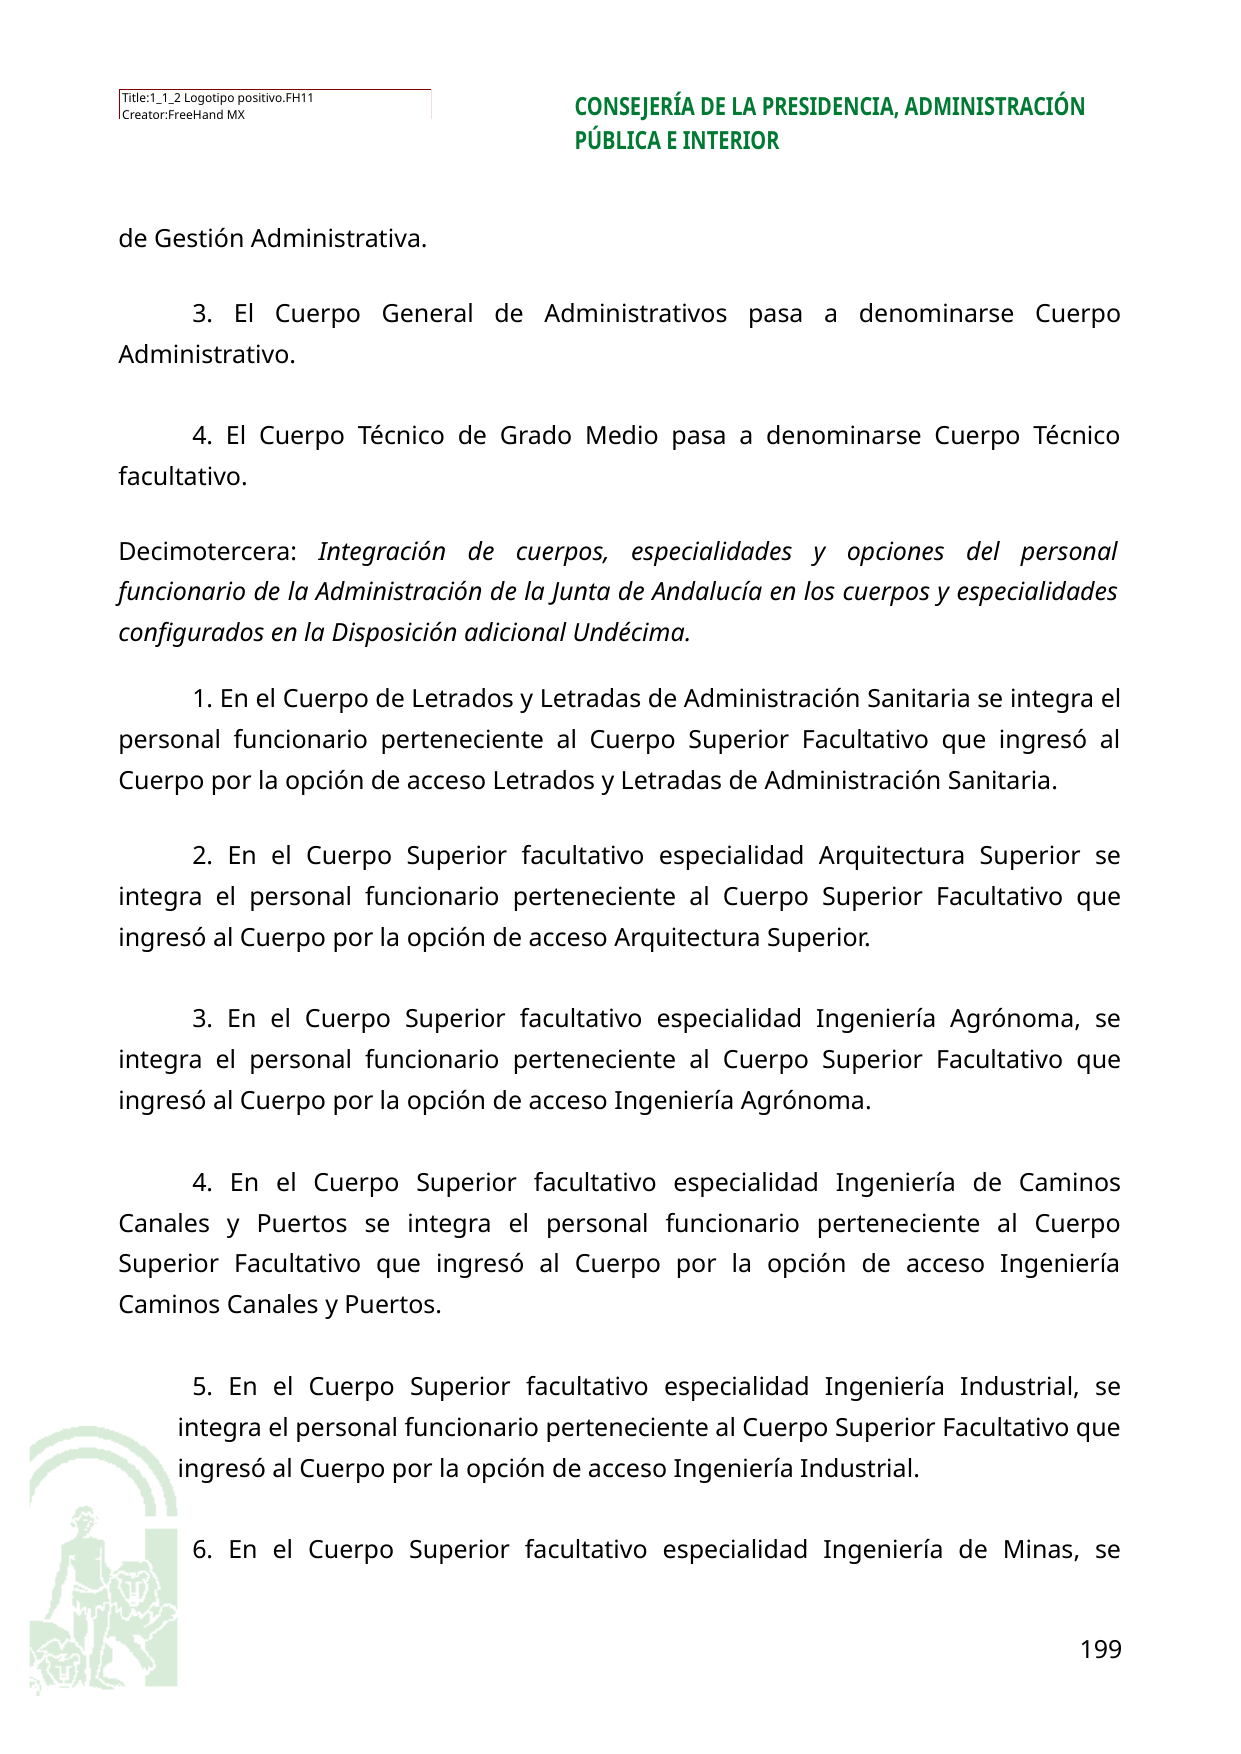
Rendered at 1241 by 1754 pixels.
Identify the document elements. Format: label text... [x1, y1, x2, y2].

text 4. El Cuerpo Técnico de Grado Medio pasa a denominarse Cuerpo Técnico facultativo. [118, 418, 1122, 493]
text 6. En el Cuerpo Superior facultativo especialidad Ingeniería de Minas, se [178, 1532, 1122, 1566]
text 3. El Cuerpo General de Administrativos pasa a denominarse Cuerpo Administrativo. [118, 296, 1122, 370]
text Decimotercera: Integración de cuerpos, especialidades y opciones del personal funcionario de la Administración de la Junta de Andalucía en los cuerpos y especialidades configurados en la Disposición adicional Undécima. [81, 533, 1122, 649]
text 5. En el Cuerpo Superior facultativo especialidad Ingeniería Industrial, se integra el personal funcionario perteneciente al Cuerpo Superior Facultativo que ingresó al Cuerpo por la opción de acceso Ingeniería Industrial. [118, 1368, 1122, 1484]
text 1. En el Cuerpo de Letrados y Letradas de Administración Sanitaria se integra el personal funcionario perteneciente al Cuerpo Superior Facultativo que ingresó al Cuerpo por la opción de acceso Letrados y Letradas de Administración Sanitaria. [118, 681, 1122, 796]
picture [29, 1426, 178, 1696]
text de Gestión Administrativa. [118, 220, 1122, 254]
text 4. En el Cuerpo Superior facultativo especialidad Ingeniería de Caminos Canales y Puertos se integra el personal funcionario perteneciente al Cuerpo Superior Facultativo que ingresó al Cuerpo por la opción de acceso Ingeniería Caminos Canales y Puertos. [118, 1164, 1122, 1321]
text 2. En el Cuerpo Superior facultativo especialidad Arquitectura Superior se integra el personal funcionario perteneciente al Cuerpo Superior Facultativo que ingresó al Cuerpo por la opción de acceso Arquitectura Superior. [118, 838, 1122, 953]
text 3. En el Cuerpo Superior facultativo especialidad Ingeniería Agrónoma, se integra el personal funcionario perteneciente al Cuerpo Superior Facultativo que ingresó al Cuerpo por la opción de acceso Ingeniería Agrónoma. [118, 1001, 1122, 1117]
